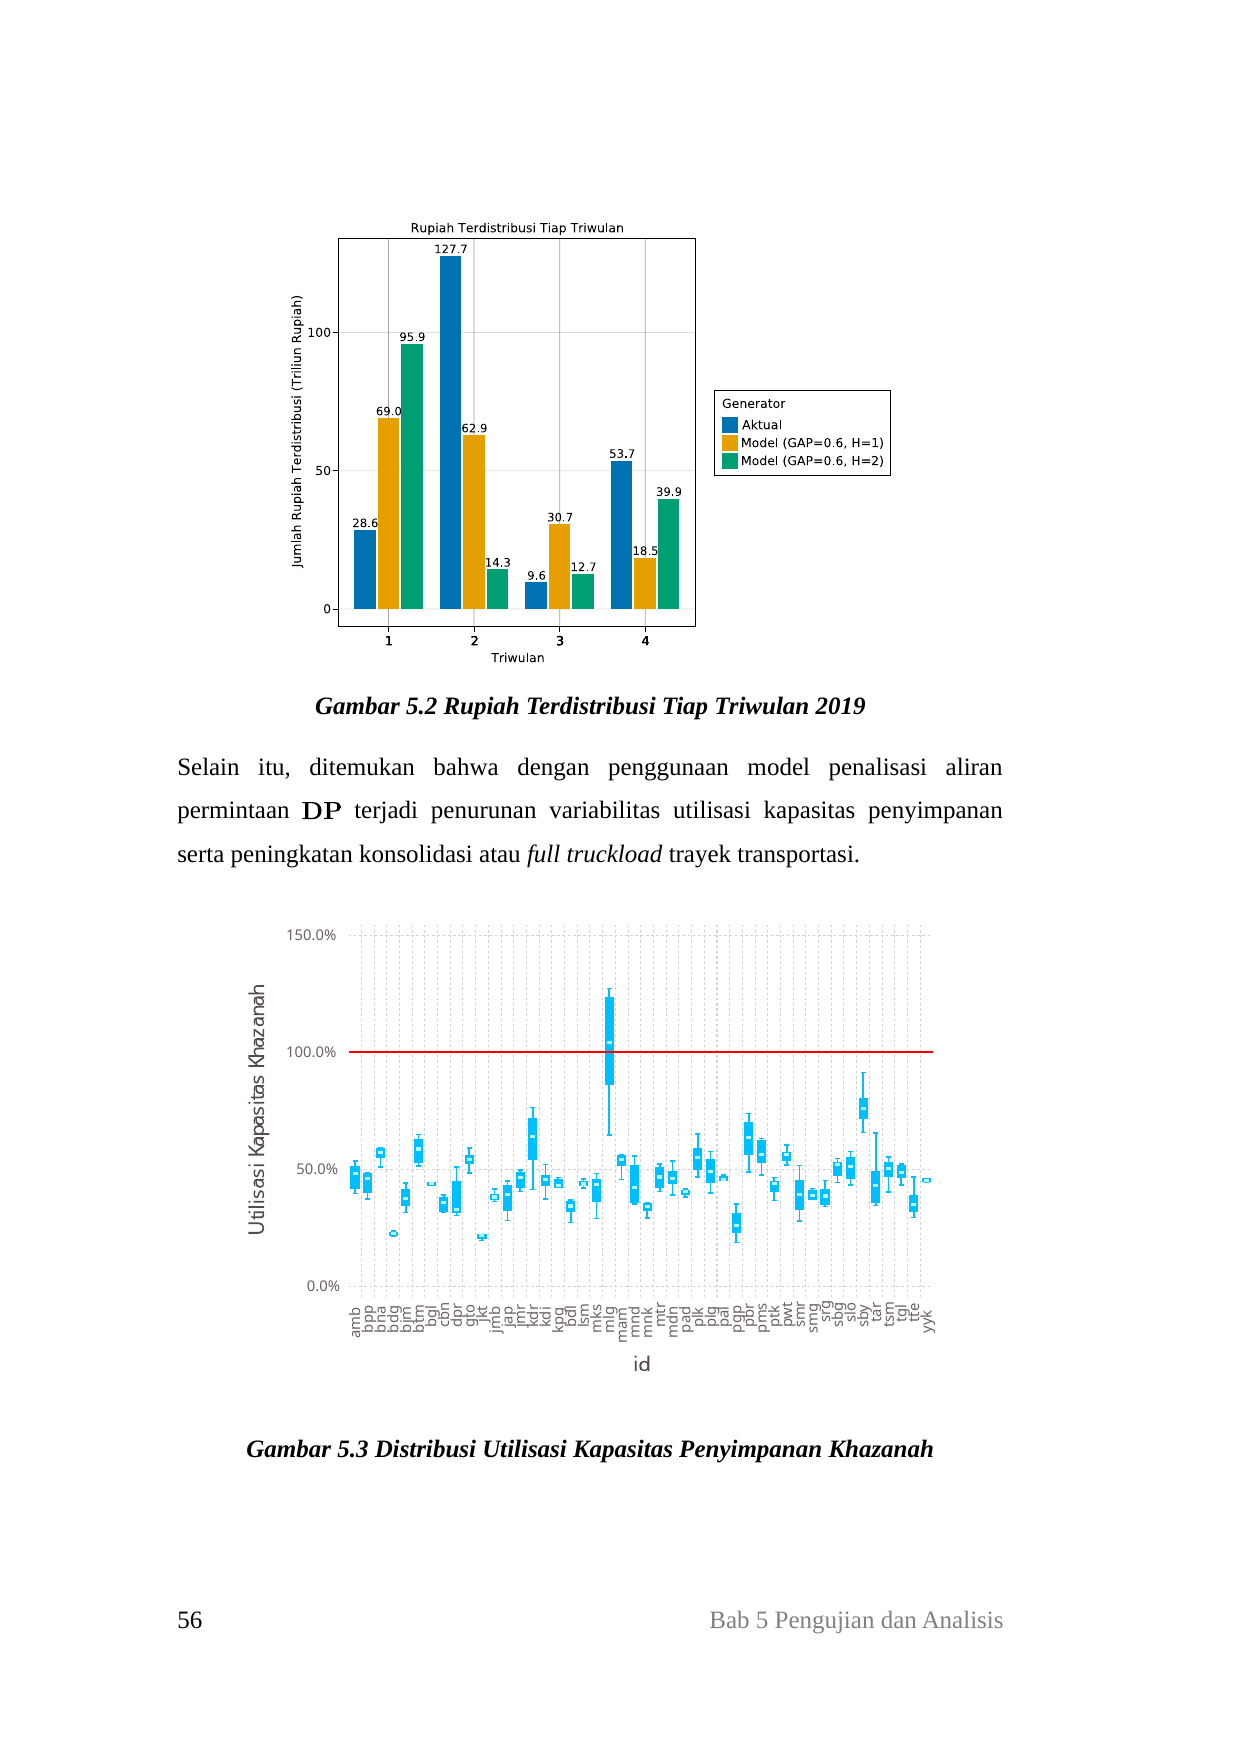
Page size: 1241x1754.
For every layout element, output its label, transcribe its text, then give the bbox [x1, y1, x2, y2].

text [221, 886, 960, 898]
text Gambar 5.2 Rupiah Terdistribusi Tiap Triwulan 2019 [277, 677, 903, 720]
text [221, 1463, 960, 1484]
text Selain itu, ditemukan bahwa dengan penggunaan model penalisasi aliran permintaan terjadi penurunan variabilitas utilisasi kapasitas penyimpanan serta peningkatan konsolidasi atau full truckload trayek transportasi. [177, 177, 1003, 867]
text Gambar 5.3 Distribusi Utilisasi Kapasitas Penyimpanan Khazanah [221, 898, 960, 1463]
